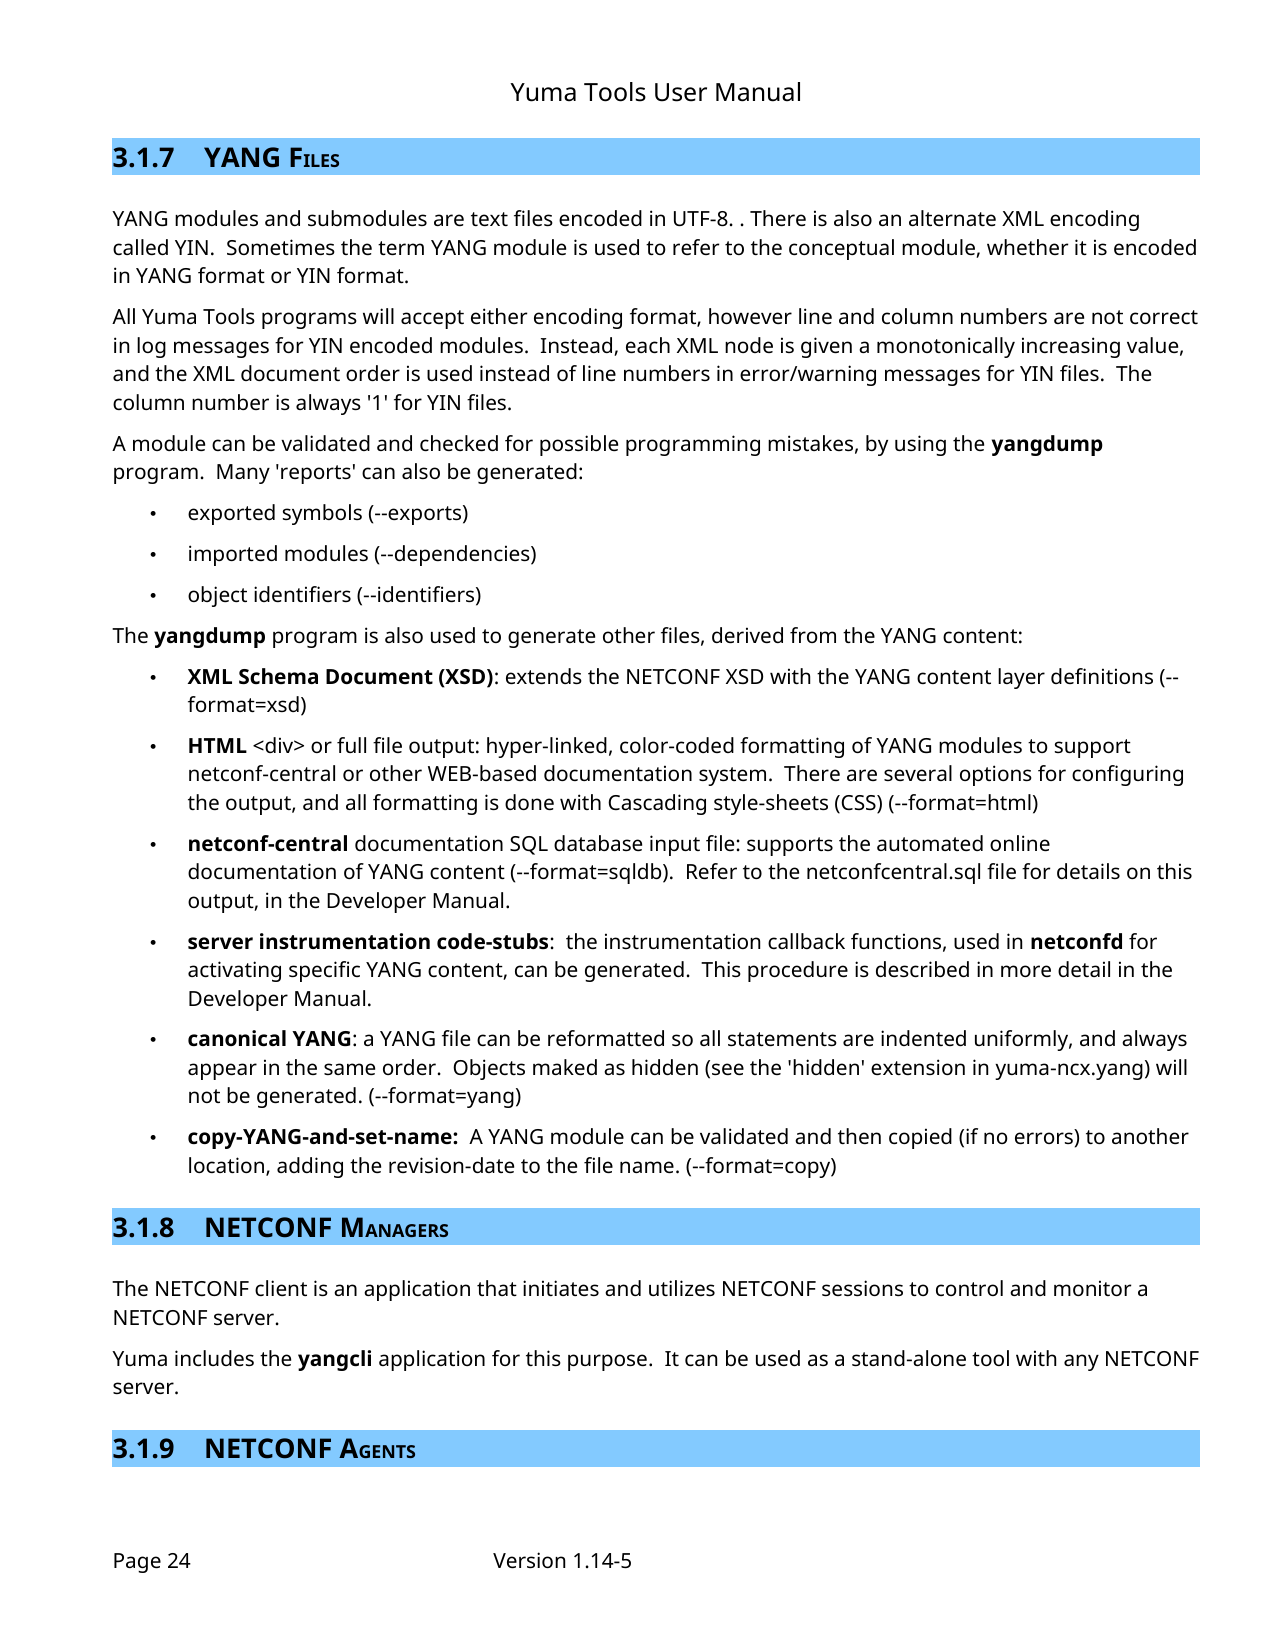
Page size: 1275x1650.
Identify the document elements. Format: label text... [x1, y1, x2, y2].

list canonical YANG: a YANG file can be reformatted so all statements are indented uniformly, and always appear in the same order. Objects maked as hidden (see the 'hidden' extension in yuma-ncx.yang) will not be generated. (--format=yang) [150, 1024, 1200, 1110]
text Yuma includes the yangcli application for this purpose. It can be used as a stand-alone tool with any NETCONF server. [112, 1344, 1200, 1401]
text All Yuma Tools programs will accept either encoding format, however line and column numbers are not correct in log messages for YIN encoded modules. Instead, each XML node is given a monotonically increasing value, and the XML document order is used instead of line numbers in error/warning messages for YIN files. The column number is always '1' for YIN files. [112, 302, 1200, 416]
subtitle NETCONF Agents [112, 1430, 1200, 1467]
list exported symbols (--exports) [150, 498, 1200, 526]
list object identifiers (--identifiers) [150, 580, 1200, 608]
text The NETCONF client is an application that initiates and utilizes NETCONF sessions to control and monitor a NETCONF server. [112, 1274, 1200, 1331]
subtitle NETCONF Managers [112, 1208, 1200, 1245]
list server instrumentation code-stubs: the instrumentation callback functions, used in netconfd for activating specific YANG content, can be generated. This procedure is described in more detail in the Developer Manual. [150, 927, 1200, 1012]
text A module can be validated and checked for possible programming mistakes, by using the yangdump program. Many 'reports' can also be generated: [112, 429, 1200, 486]
text YANG modules and submodules are text files encoded in UTF-8. . There is also an alternate XML encoding called YIN. Sometimes the term YANG module is used to refer to the conceptual module, whether it is encoded in YANG format or YIN format. [112, 204, 1200, 290]
list XML Schema Document (XSD): extends the NETCONF XSD with the YANG content layer definitions (--format=xsd) [150, 662, 1200, 719]
list HTML <div> or full file output: hyper-linked, color-coded formatting of YANG modules to support netconf-central or other WEB-based documentation system. There are several options for configuring the output, and all formatting is done with Cascading style-sheets (CSS) (--format=html) [150, 731, 1200, 816]
list copy-YANG-and-set-name: A YANG module can be validated and then copied (if no errors) to another location, adding the revision-date to the file name. (--format=copy) [150, 1122, 1200, 1179]
subtitle YANG Files [112, 138, 1200, 175]
list netconf-central documentation SQL database input file: supports the automated online documentation of YANG content (--format=sqldb). Refer to the netconfcentral.sql file for details on this output, in the Developer Manual. [150, 829, 1200, 914]
text The yangdump program is also used to generate other files, derived from the YANG content: [112, 621, 1200, 649]
list imported modules (--dependencies) [150, 539, 1200, 567]
